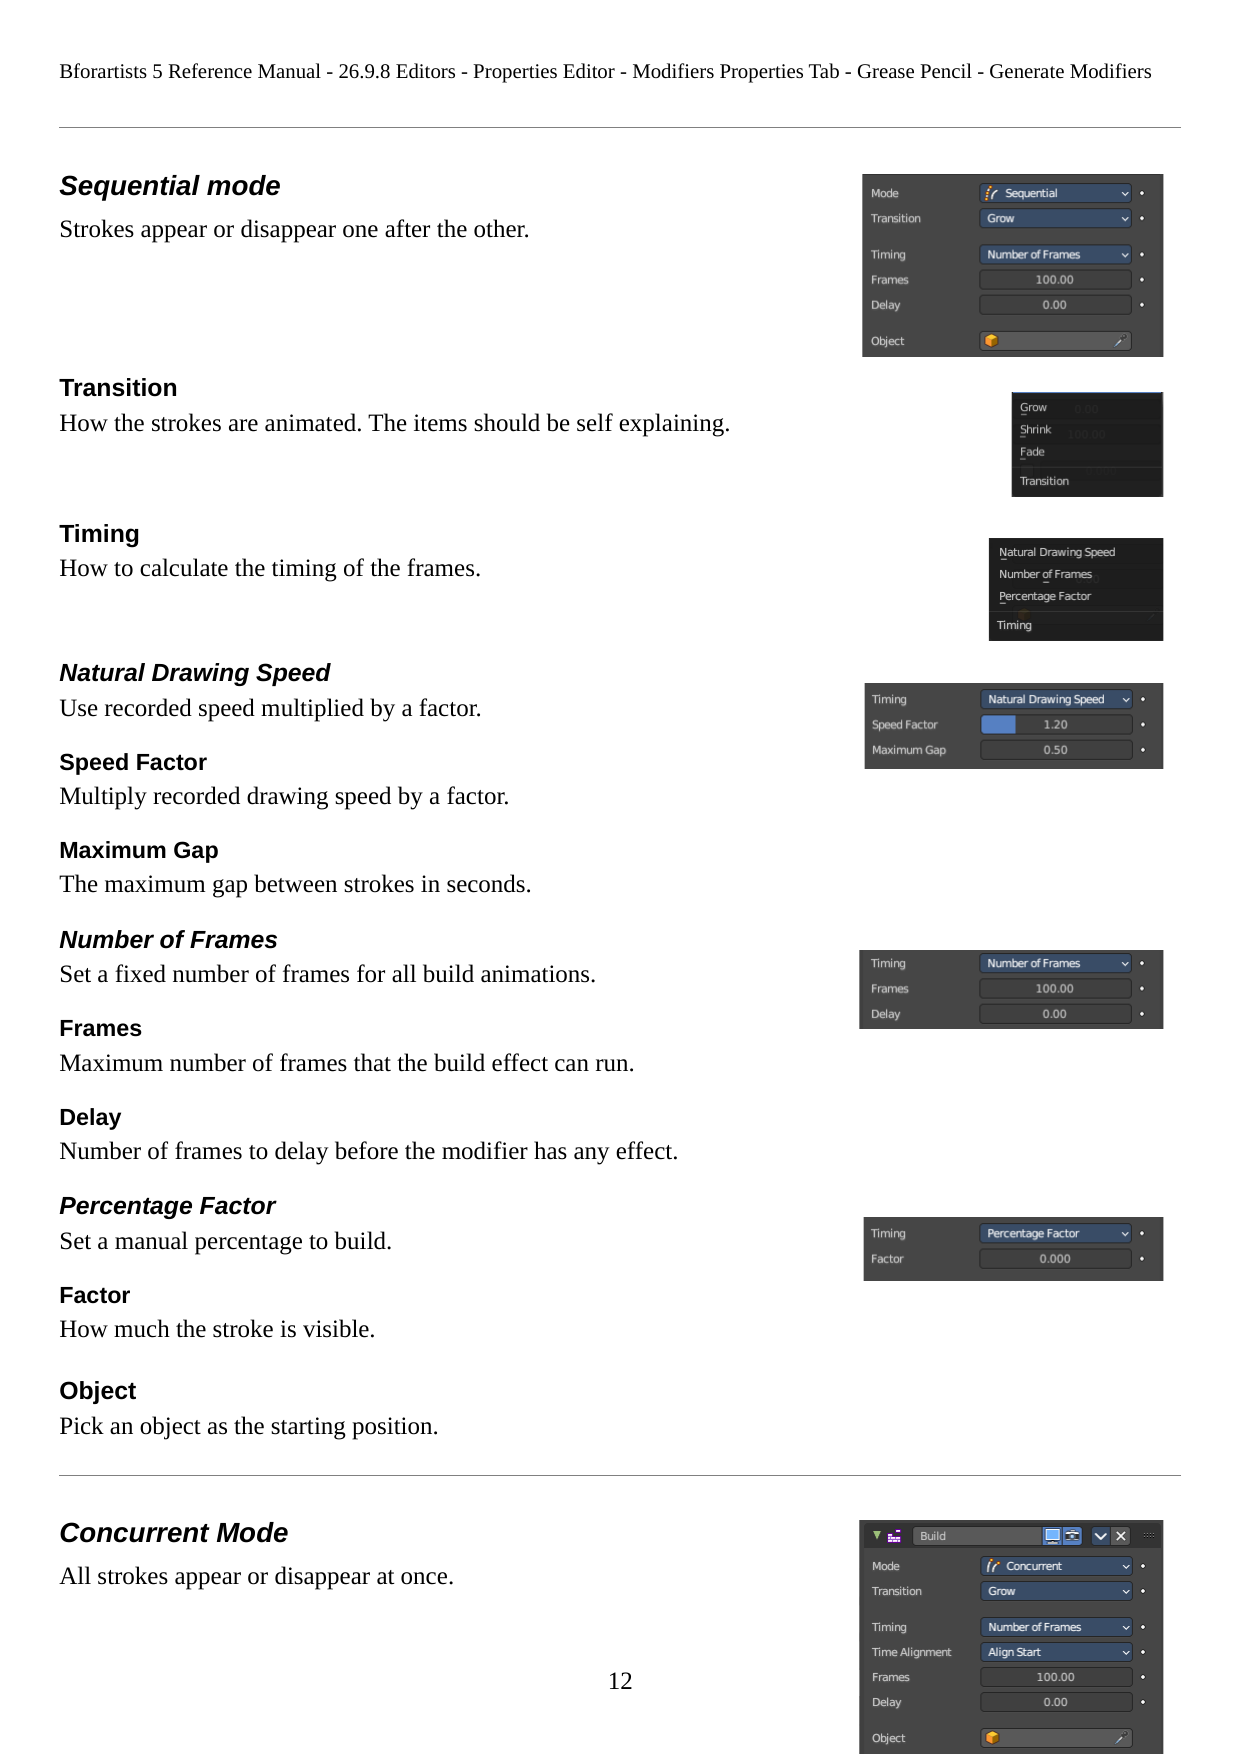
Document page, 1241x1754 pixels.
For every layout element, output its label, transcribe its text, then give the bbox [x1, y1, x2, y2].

text How much the stroke is visible. [59, 1314, 1181, 1343]
picture [859, 1520, 1164, 1754]
subtitle Number of Frames [59, 925, 1181, 953]
subtitle Speed Factor [59, 748, 1181, 775]
subtitle Transition [59, 373, 1181, 402]
text The maximum gap between strokes in seconds. [59, 869, 1181, 898]
picture [863, 1217, 1164, 1281]
subtitle Frames [59, 1015, 1181, 1042]
text How to calculate the timing of the frames. [59, 553, 988, 582]
picture [859, 950, 1164, 1029]
subtitle Factor [59, 1282, 1181, 1308]
subtitle Concurrent Mode [59, 1517, 1181, 1548]
subtitle Natural Drawing Speed [59, 658, 1181, 686]
text All strokes appear or disappear at once. [59, 1561, 859, 1590]
subtitle Timing [59, 519, 1181, 547]
text How the strokes are animated. The items should be self explaining. [59, 408, 1011, 437]
subtitle Delay [59, 1103, 1181, 1130]
subtitle Object [59, 1376, 1181, 1405]
text Maximum number of frames that the build effect can run. [59, 1048, 1181, 1077]
picture [864, 683, 1164, 769]
picture [1011, 392, 1164, 497]
subtitle Sequential mode [59, 169, 1181, 201]
subtitle Percentage Factor [59, 1191, 1181, 1220]
subtitle Maximum Gap [59, 836, 1181, 863]
text Set a fixed number of frames for all build animations. [59, 959, 859, 988]
text Set a manual percentage to build. [59, 1226, 863, 1255]
picture [988, 538, 1164, 641]
text Multiply recorded drawing speed by a factor. [59, 781, 1181, 810]
text Pick an object as the starting position. [59, 1411, 1181, 1440]
picture [862, 174, 1164, 357]
text Use recorded speed multiplied by a factor. [59, 693, 864, 721]
text Strokes appear or disappear one after the other. [59, 214, 862, 242]
text Number of frames to delay before the modifier has any effect. [59, 1136, 1181, 1165]
